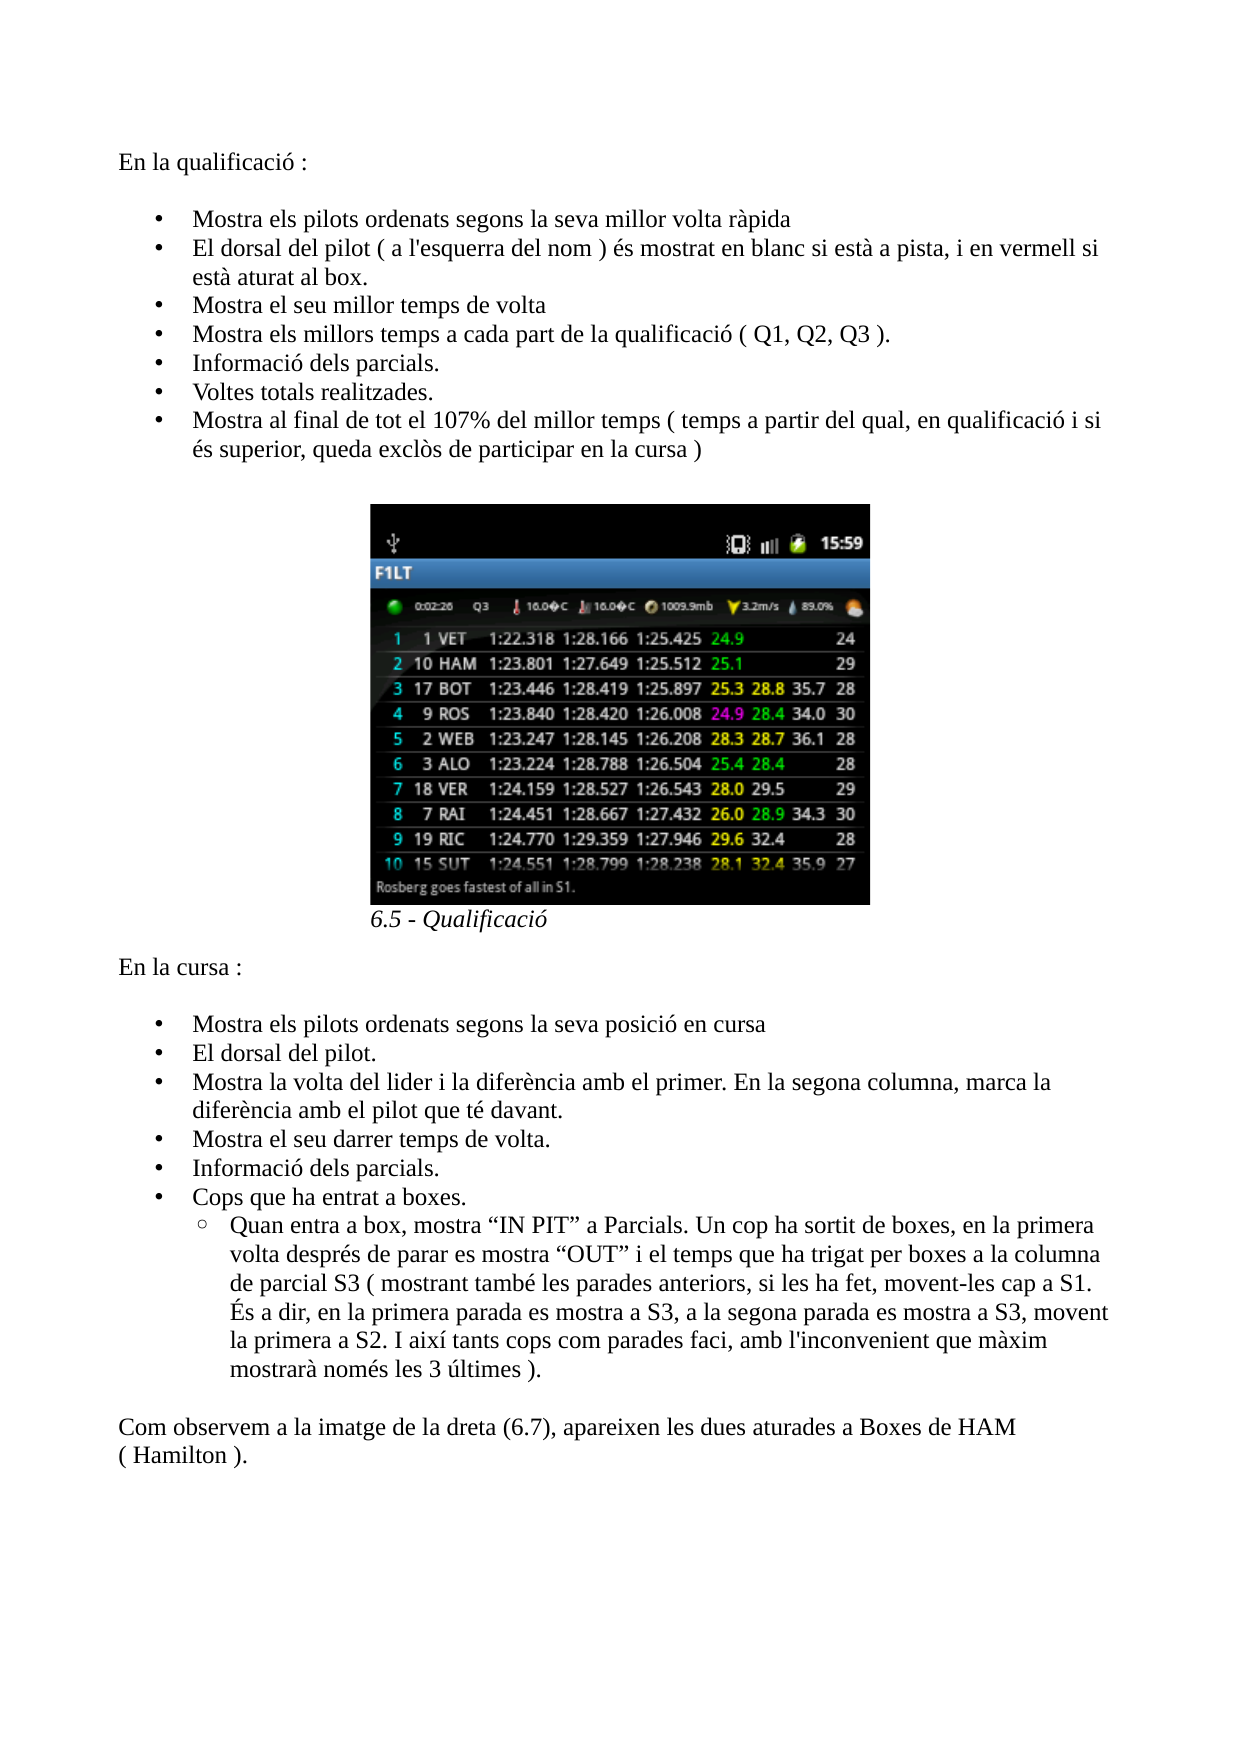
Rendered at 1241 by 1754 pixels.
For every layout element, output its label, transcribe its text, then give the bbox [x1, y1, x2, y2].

text Com observem a la imatge de la dreta (6.7), apareixen les dues aturades a Boxes de HAM ( Hamilton ). [118, 1412, 1122, 1469]
list Mostra els millors temps a cada part de la qualificació ( Q1, Q2, Q3 ). [154, 319, 1122, 348]
list Mostra el seu darrer temps de volta. [154, 1124, 1122, 1153]
list Informació dels parcials. [154, 348, 1122, 377]
text 6.5 - Qualificació [370, 905, 870, 933]
list El dorsal del pilot ( a l'esquerra del nom ) és mostrat en blanc si està a pista, i en vermell si està aturat al box. [154, 233, 1122, 291]
text En la cursa : [118, 952, 1122, 981]
list Mostra el seu millor temps de volta [154, 291, 1122, 319]
list Quan entra a box, mostra “IN PIT” a Parcials. Un cop ha sortit de boxes, en la primera volta després de parar es mostra “OUT” i el temps que ha trigat per boxes a la columna de parcial S3 ( mostrant també les parades anteriors, si les ha fet, movent-les cap a S1. És a dir, en la primera parada es mostra a S3, a la segona parada es mostra a S3, movent la primera a S2. I així tants cops com parades faci, amb l'inconvenient que màxim mostrarà només les 3 últimes ). [192, 1211, 1122, 1383]
list Informació dels parcials. [154, 1153, 1122, 1182]
list Mostra els pilots ordenats segons la seva posició en cursa [154, 1009, 1122, 1038]
picture [370, 504, 871, 905]
list Voltes totals realitzades. [154, 377, 1122, 406]
text En la qualificació : [118, 147, 1122, 176]
list El dorsal del pilot. [154, 1038, 1122, 1067]
list Mostra al final de tot el 107% del millor temps ( temps a partir del qual, en qualificació i si és superior, queda exclòs de participar en la cursa ) [154, 406, 1122, 463]
list Cops que ha entrat a boxes. [154, 1182, 1122, 1211]
list Mostra la volta del lider i la diferència amb el primer. En la segona columna, marca la diferència amb el pilot que té davant. [154, 1067, 1122, 1124]
list Mostra els pilots ordenats segons la seva millor volta ràpida [154, 204, 1122, 233]
